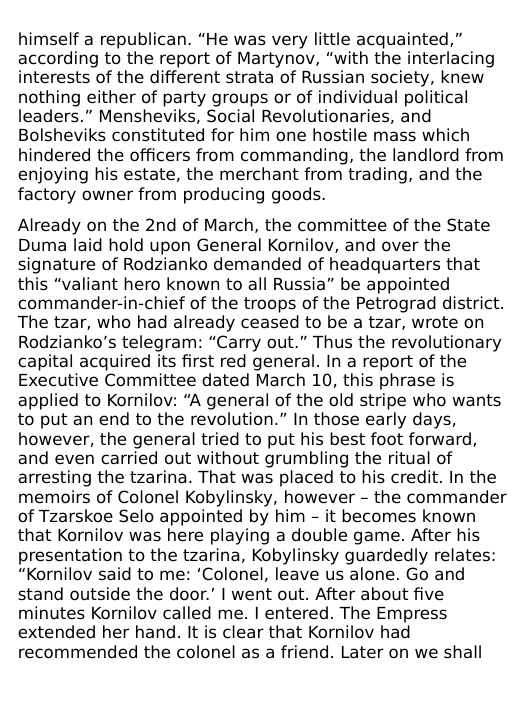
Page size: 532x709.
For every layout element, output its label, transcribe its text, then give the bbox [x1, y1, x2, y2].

text himself a republican. “He was very little acquainted,” according to the report of Martynov, “with the interlacing interests of the different strata of Russian society, knew nothing either of party groups or of individual political leaders.” Mensheviks, Social Revolutionaries, and Bolsheviks constituted for him one hostile mass which hindered the officers from commanding, the landlord from enjoying his estate, the merchant from trading, and the factory owner from producing goods. [18, 29, 514, 204]
text Already on the 2nd of March, the committee of the State Duma laid hold upon General Kornilov, and over the signature of Rodzianko demanded of headquarters that this “valiant hero known to all Russia” be appointed commander-in-chief of the troops of the Petrograd district. The tzar, who had already ceased to be a tzar, wrote on Rodzianko’s telegram: “Carry out.” Thus the revolutionary capital acquired its first red general. In a report of the Executive Committee dated March 10, this phrase is applied to Kornilov: “A general of the old stripe who wants to put an end to the revolution.” In those early days, however, the general tried to put his best foot forward, and even carried out without grumbling the ritual of arresting the tzarina. That was placed to his credit. In the memoirs of Colonel Kobylinsky, however – the commander of Tzarskoe Selo appointed by him – it becomes known that Kornilov was here playing a double game. After his presentation to the tzarina, Kobylinsky guardedly relates: “Kornilov said to me: ‘Colonel, leave us alone. Go and stand outside the door.’ I went out. After about five minutes Kornilov called me. I entered. The Empress extended her hand. It is clear that Kornilov had recommended the colonel as a friend. Later on we shall [18, 216, 514, 662]
